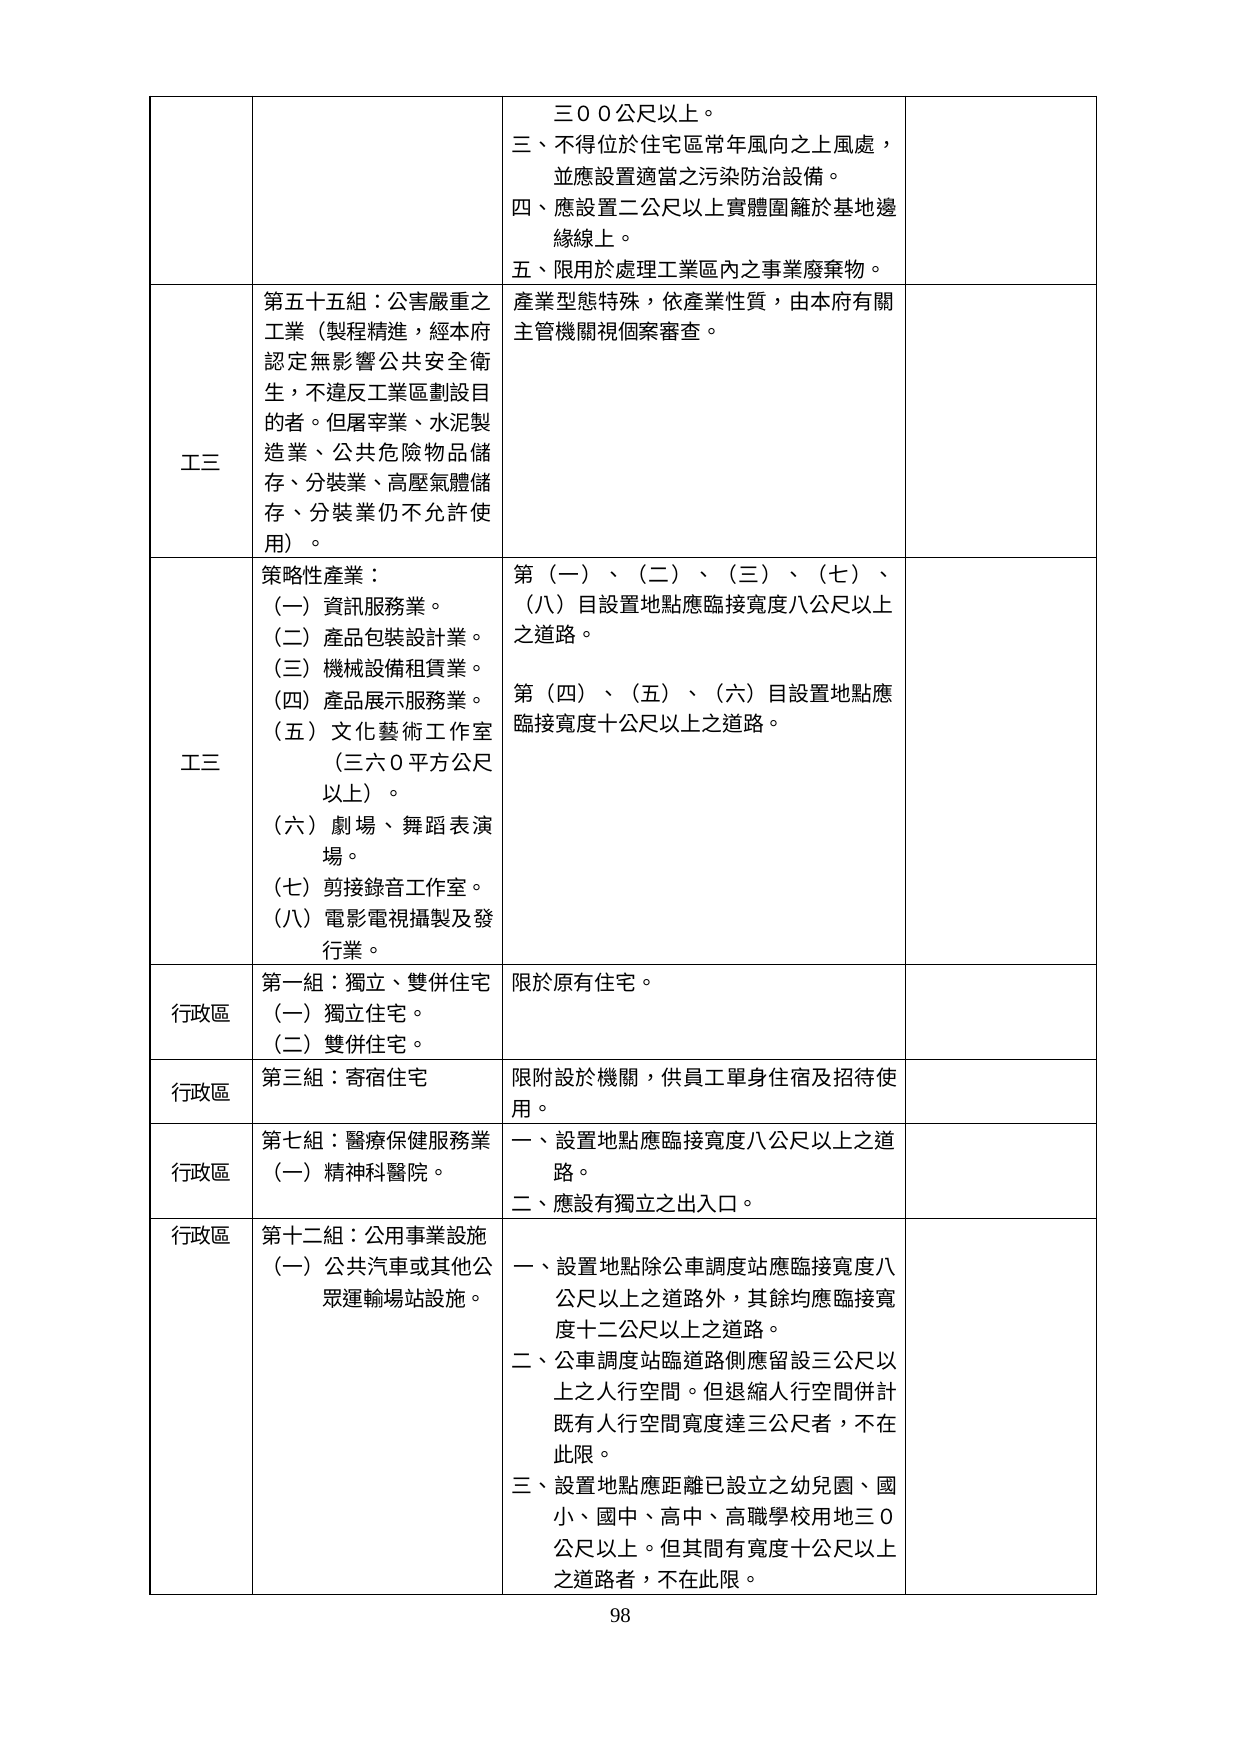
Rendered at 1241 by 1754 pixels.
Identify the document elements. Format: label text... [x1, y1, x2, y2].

table_cell [906, 97, 1096, 284]
table_cell 一、設置地點除公車調度站應臨接寬度八公尺以上之道路外，其餘均應臨接寬度十二公尺以上之道路。 二、公車調度站臨道路側應留設三公尺以上之人行空間。但退縮人行空間併計既有人行空間寬度達三公尺者，不在此限。 三、設置地點應距離已設立之幼兒園、國小、國中、高中、高職學校用地三０公尺以上。但其間有寬度十公尺以上之道路者，不在此限。 [503, 1219, 905, 1593]
table_cell [906, 1124, 1096, 1217]
table_cell [906, 965, 1096, 1059]
table_cell 策略性產業： （一）資訊服務業。 （二）產品包裝設計業。 （三）機械設備租賃業。 （四）產品展示服務業。 （五）文化藝術工作室（三六０平方公尺以上）。 （六）劇場、舞蹈表演場。 （七）剪接錄音工作室。 （八）電影電視攝製及發行業。 [253, 558, 502, 964]
table_cell 第（一）、（二）、（三）、（七）、（八）目設置地點應臨接寬度八公尺以上之道路。 第（四）、（五）、（六）目設置地點應臨接寬度十公尺以上之道路。 [503, 558, 905, 964]
table_cell 第三組：寄宿住宅 [253, 1060, 502, 1123]
table_cell [253, 97, 502, 284]
table_cell [906, 558, 1096, 964]
table_cell 限附設於機關，供員工單身住宿及招待使用。 [503, 1060, 905, 1123]
table_cell 三００公尺以上。 三、不得位於住宅區常年風向之上風處，並應設置適當之污染防治設備。 四、應設置二公尺以上實體圍籬於基地邊緣線上。 五、限用於處理工業區內之事業廢棄物。 [503, 97, 905, 284]
table_cell 工三 [151, 558, 252, 964]
table_cell [151, 97, 252, 284]
table_cell 限於原有住宅。 [503, 965, 905, 1059]
table_cell [906, 1060, 1096, 1123]
table_cell 行政區 [151, 1124, 252, 1217]
table_cell 工三 [151, 285, 252, 557]
table_cell 行政區 [151, 1060, 252, 1123]
table_cell 行政區 [151, 1219, 252, 1593]
table_cell 產業型態特殊，依產業性質，由本府有關主管機關視個案審查。 [503, 285, 905, 557]
table_cell [906, 285, 1096, 557]
table_cell 第十二組：公用事業設施 （一）公共汽車或其他公眾運輸場站設施。 [253, 1219, 502, 1593]
table_cell 第七組：醫療保健服務業 （一）精神科醫院。 [253, 1124, 502, 1217]
table_cell 第一組：獨立、雙併住宅 （一）獨立住宅。 （二）雙併住宅。 [253, 965, 502, 1059]
table_cell 第五十五組：公害嚴重之工業（製程精進，經本府認定無影響公共安全衛生，不違反工業區劃設目的者。但屠宰業、水泥製造業、公共危險物品儲存、分裝業、高壓氣體儲存、分裝業仍不允許使用）。 [253, 285, 502, 557]
table_cell [906, 1219, 1096, 1593]
table_cell 一、設置地點應臨接寬度八公尺以上之道路。 二、應設有獨立之出入口。 [503, 1124, 905, 1217]
table_cell 行政區 [151, 965, 252, 1059]
